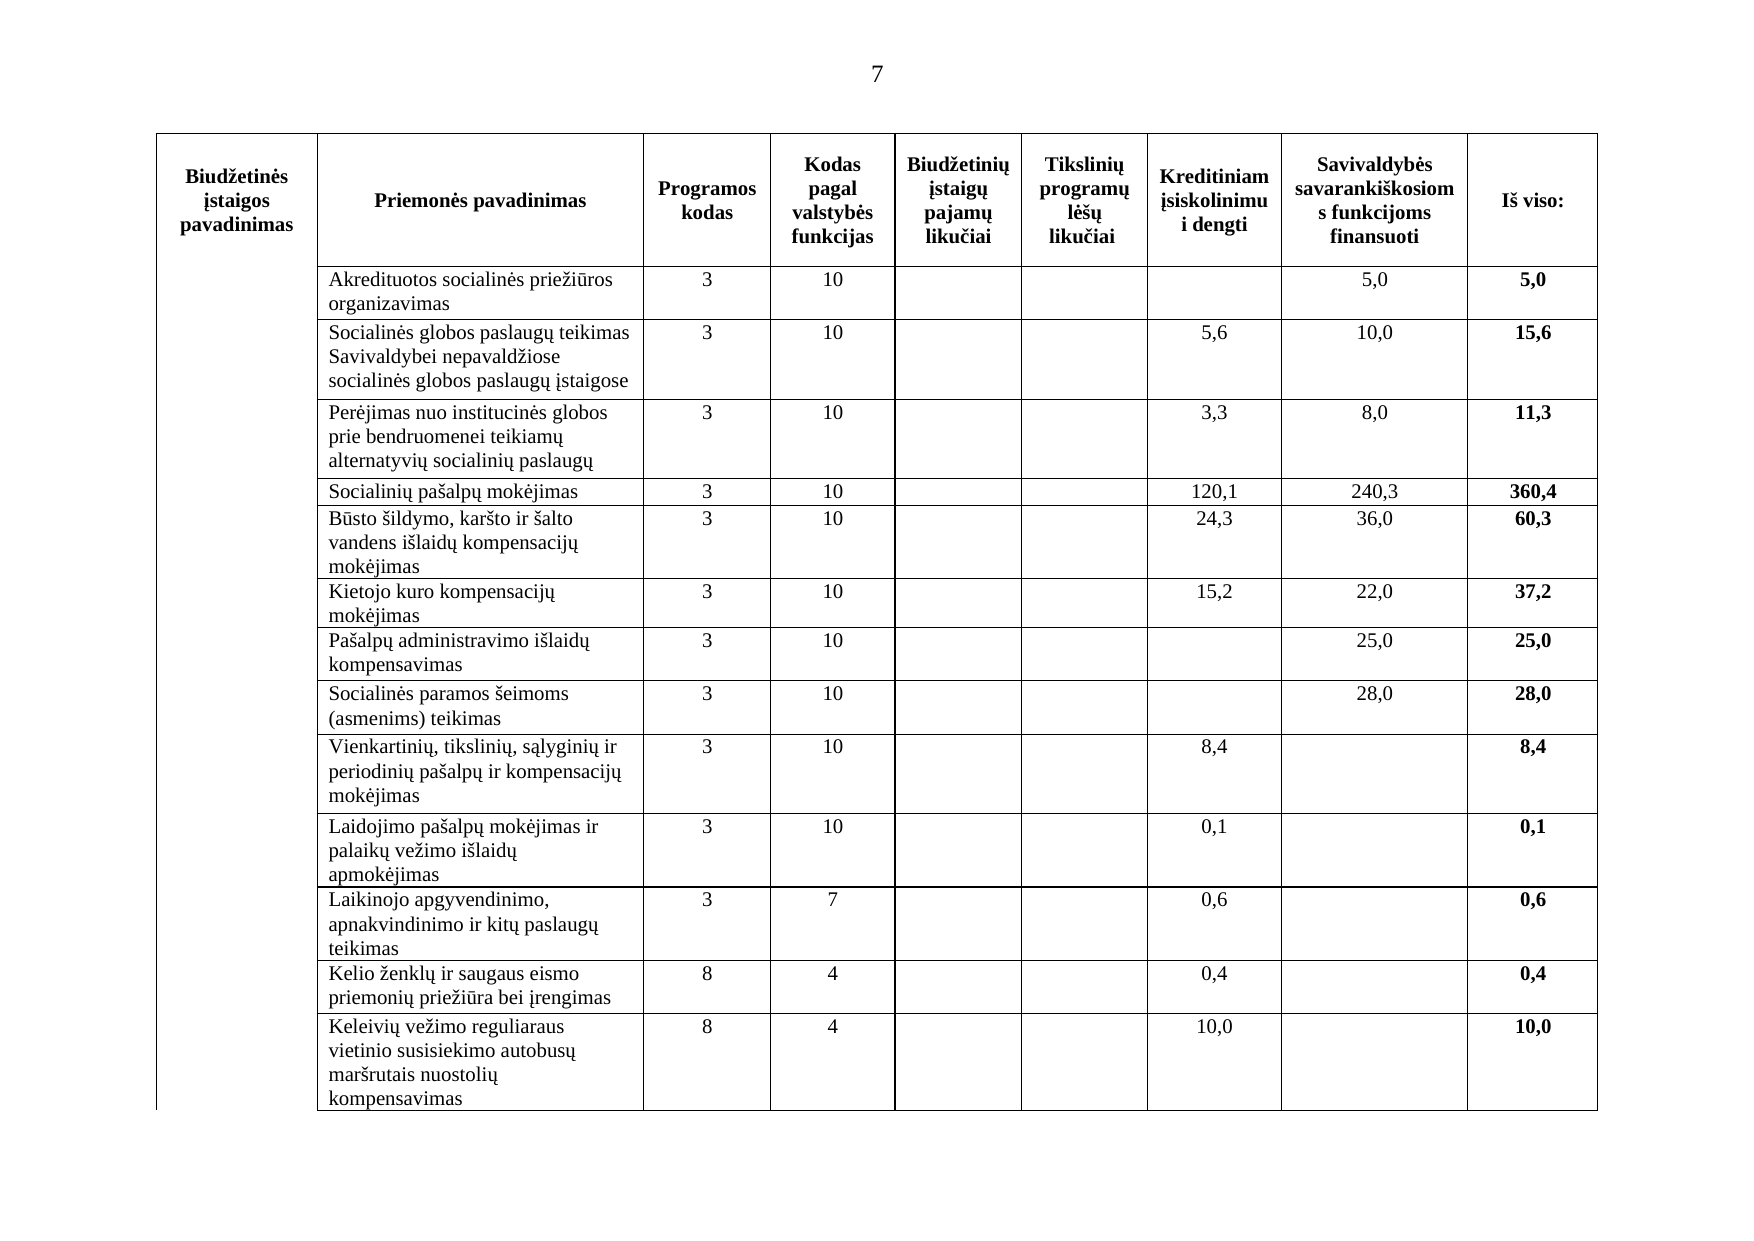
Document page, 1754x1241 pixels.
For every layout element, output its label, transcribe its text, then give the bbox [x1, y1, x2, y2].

table_cell 3 [644, 400, 770, 478]
table_cell [157, 266, 317, 319]
table_cell [1148, 681, 1281, 733]
table_cell 10 [771, 579, 894, 627]
table_cell [157, 505, 317, 578]
table_cell [1022, 506, 1147, 578]
table_cell Perėjimas nuo institucinės globos prie bendruomenei teikiamų alternatyvių socialinių paslaugų [318, 400, 643, 478]
table_cell 24,3 [1148, 506, 1281, 578]
table_cell 240,3 [1282, 479, 1467, 505]
table_cell 22,0 [1282, 579, 1467, 627]
table_cell Akredituotos socialinės priežiūros organizavimas [318, 267, 643, 319]
table_cell [896, 961, 1021, 1013]
table_cell Keleivių vežimo reguliaraus vietinio susisiekimo autobusų maršrutais nuostolių kompensavimas [318, 1014, 643, 1110]
table_header Programos kodas [644, 134, 770, 266]
table_cell [1022, 961, 1147, 1013]
table_cell [1282, 961, 1467, 1013]
table_cell [896, 1014, 1021, 1110]
table_cell 10 [771, 479, 894, 505]
table_cell Vienkartinių, tikslinių, sąlyginių ir periodinių pašalpų ir kompensacijų mokėjimas [318, 735, 643, 813]
table_cell [896, 400, 1021, 478]
table_cell [157, 399, 317, 478]
table_cell [1282, 814, 1467, 886]
table_cell [1022, 888, 1147, 959]
table_cell [157, 478, 317, 505]
table_cell 3 [644, 320, 770, 398]
table_cell [1148, 628, 1281, 680]
table_cell [157, 886, 317, 959]
table_cell 8 [644, 1014, 770, 1110]
table_cell 8,4 [1468, 735, 1597, 813]
table_cell 10 [771, 267, 894, 319]
table_cell [157, 319, 317, 398]
table_cell 10 [771, 400, 894, 478]
table_cell Pašalpų administravimo išlaidų kompensavimas [318, 628, 643, 680]
table_cell [1022, 320, 1147, 398]
table_cell [896, 628, 1021, 680]
table_cell 0,1 [1468, 814, 1597, 886]
table_header Kodas pagal valstybės funkcijas [771, 134, 894, 266]
table_header Tikslinių programų lėšų likučiai [1022, 134, 1147, 266]
table_cell 120,1 [1148, 479, 1281, 505]
table_header Biudžetinių įstaigų pajamų likučiai [896, 134, 1021, 266]
table_cell 15,2 [1148, 579, 1281, 627]
table_cell [896, 735, 1021, 813]
table_cell [1022, 267, 1147, 319]
table_cell 36,0 [1282, 506, 1467, 578]
table_cell 8,0 [1282, 400, 1467, 478]
table_cell 28,0 [1468, 681, 1597, 733]
table_cell 0,6 [1148, 888, 1281, 959]
table_cell 3 [644, 506, 770, 578]
table_header Kreditiniam įsiskolinimui dengti [1148, 134, 1281, 266]
table_cell Socialinių pašalpų mokėjimas [318, 479, 643, 505]
table_cell [1022, 628, 1147, 680]
table_cell 4 [771, 1014, 894, 1110]
table_cell 3 [644, 479, 770, 505]
table_cell 60,3 [1468, 506, 1597, 578]
table_cell [1148, 267, 1281, 319]
table_cell 28,0 [1282, 681, 1467, 733]
table_cell 5,0 [1282, 267, 1467, 319]
table_cell [157, 734, 317, 813]
table_cell [157, 680, 317, 733]
table_cell [157, 813, 317, 886]
table_cell 360,4 [1468, 479, 1597, 505]
table_cell 3 [644, 579, 770, 627]
table_cell [896, 506, 1021, 578]
table_cell Socialinės globos paslaugų teikimas Savivaldybei nepavaldžiose socialinės globos paslaugų įstaigose [318, 320, 643, 398]
table_cell [1022, 579, 1147, 627]
table_cell Laikinojo apgyvendinimo, apnakvindinimo ir kitų paslaugų teikimas [318, 888, 643, 959]
table_cell [896, 681, 1021, 733]
table_cell [1022, 479, 1147, 505]
table_cell [1022, 681, 1147, 733]
table_cell 10 [771, 320, 894, 398]
table_cell Laidojimo pašalpų mokėjimas ir palaikų vežimo išlaidų apmokėjimas [318, 814, 643, 886]
table_cell 7 [771, 888, 894, 959]
table_cell [1282, 735, 1467, 813]
table_cell [1022, 735, 1147, 813]
table_cell [1022, 814, 1147, 886]
table_cell [1022, 400, 1147, 478]
table_header Iš viso: [1468, 134, 1597, 266]
table_cell Būsto šildymo, karšto ir šalto vandens išlaidų kompensacijų mokėjimas [318, 506, 643, 578]
table_cell 3 [644, 628, 770, 680]
table_cell [157, 578, 317, 627]
table_cell 3 [644, 814, 770, 886]
table_cell [1282, 1014, 1467, 1110]
table_cell 3 [644, 267, 770, 319]
table_cell [157, 627, 317, 680]
table_cell [896, 267, 1021, 319]
table_cell [1022, 1014, 1147, 1110]
table_cell 11,3 [1468, 400, 1597, 478]
table_cell 10 [771, 735, 894, 813]
table_cell 10,0 [1148, 1014, 1281, 1110]
table_cell [157, 960, 317, 1013]
table_cell 15,6 [1468, 320, 1597, 398]
table_cell 5,0 [1468, 267, 1597, 319]
table_cell 10,0 [1468, 1014, 1597, 1110]
table_cell 25,0 [1468, 628, 1597, 680]
table_cell Socialinės paramos šeimoms (asmenims) teikimas [318, 681, 643, 733]
table_cell 10 [771, 506, 894, 578]
table_cell [896, 479, 1021, 505]
table_cell 5,6 [1148, 320, 1281, 398]
table_cell 0,6 [1468, 888, 1597, 959]
table_header Biudžetinės įstaigos pavadinimas [157, 134, 317, 266]
table_cell 8 [644, 961, 770, 1013]
table_cell 37,2 [1468, 579, 1597, 627]
table_cell Kietojo kuro kompensacijų mokėjimas [318, 579, 643, 627]
table_cell 3,3 [1148, 400, 1281, 478]
table_cell [896, 320, 1021, 398]
table_cell 25,0 [1282, 628, 1467, 680]
table_cell 10 [771, 628, 894, 680]
table_cell 4 [771, 961, 894, 1013]
table_cell [896, 814, 1021, 886]
table_cell [1282, 888, 1467, 959]
table_cell 0,1 [1148, 814, 1281, 886]
table_cell 0,4 [1468, 961, 1597, 1013]
table_cell 3 [644, 735, 770, 813]
table_cell Kelio ženklų ir saugaus eismo priemonių priežiūra bei įrengimas [318, 961, 643, 1013]
table_cell 10 [771, 814, 894, 886]
table_cell 0,4 [1148, 961, 1281, 1013]
table_header Priemonės pavadinimas [318, 134, 643, 266]
table_cell [157, 1013, 317, 1110]
table_cell 8,4 [1148, 735, 1281, 813]
table_cell 3 [644, 681, 770, 733]
table_cell 10 [771, 681, 894, 733]
table_cell 3 [644, 888, 770, 959]
table_header Savivaldybės savarankiškosioms funkcijoms finansuoti [1282, 134, 1467, 266]
table_cell [896, 579, 1021, 627]
table_cell 10,0 [1282, 320, 1467, 398]
table_cell [896, 888, 1021, 959]
